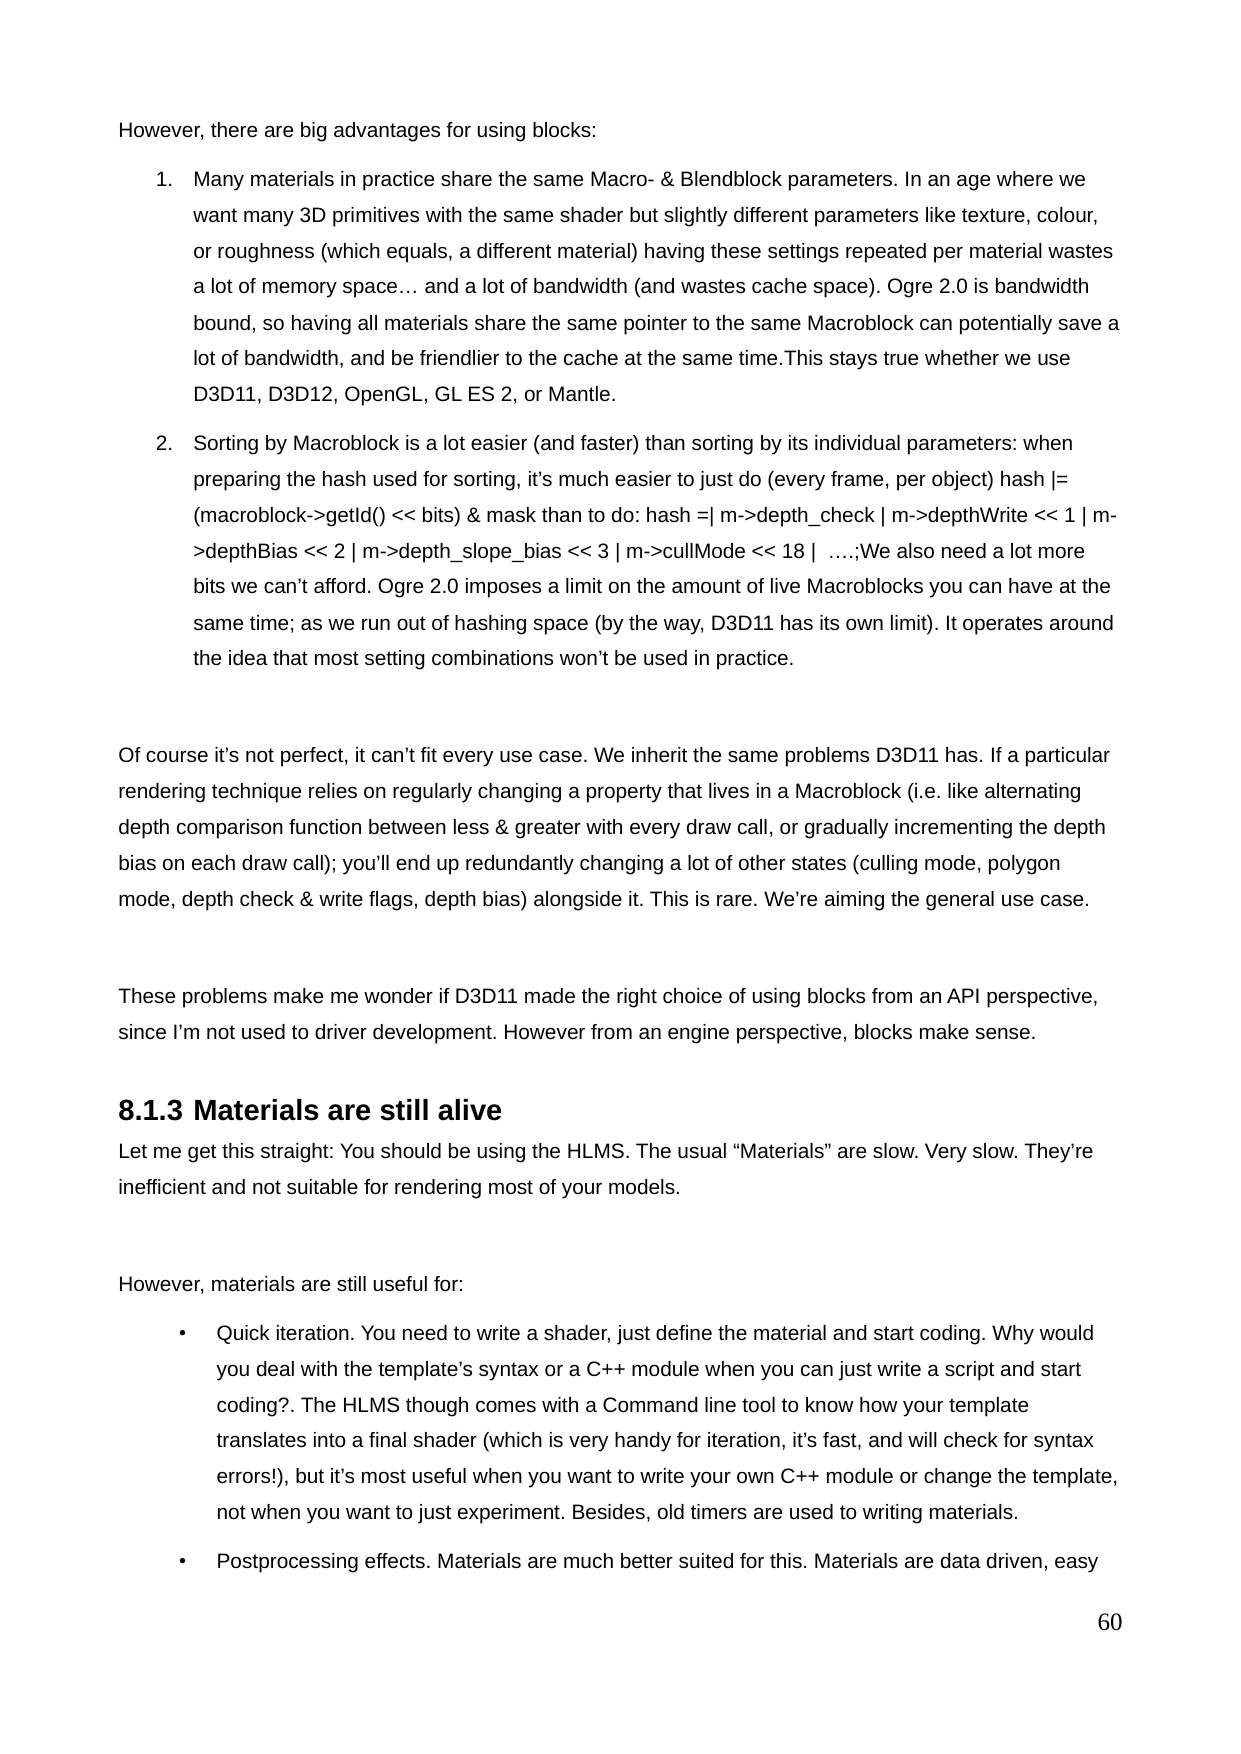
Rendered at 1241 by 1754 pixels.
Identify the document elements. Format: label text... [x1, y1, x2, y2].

list Postprocessing effects. Materials are much better suited for this. Materials are data driven, easy [179, 1549, 1122, 1573]
text However, there are big advantages for using blocks: [118, 118, 1122, 142]
list Many materials in practice share the same Macro- & Blendblock parameters. In an age where we want many 3D primitives with the same shader but slightly different parameters like texture, colour, or roughness (which equals, a different material) having these settings repeated per material wastes a lot of memory space… and a lot of bandwidth (and wastes cache space). Ogre 2.0 is bandwidth bound, so having all materials share the same pointer to the same Macroblock can potentially save a lot of bandwidth, and be friendlier to the cache at the same time.This stays true whether we use D3D11, D3D12, OpenGL, GL ES 2, or Mantle. [156, 167, 1122, 406]
list Sorting by Macroblock is a lot easier (and faster) than sorting by its individual parameters: when preparing the hash used for sorting, it’s much easier to just do (every frame, per object) hash |= (macroblock->getId() << bits) & mask than to do: hash =| m->depth_check | m->depthWrite << 1 | m->depthBias << 2 | m->depth_slope_bias << 3 | m->cullMode << 18 | ….;We also need a lot more bits we can’t afford. Ogre 2.0 imposes a limit on the amount of live Macroblocks you can have at the same time; as we run out of hashing space (by the way, D3D11 has its own limit). It operates around the idea that most setting combinations won’t be used in practice. [156, 431, 1122, 670]
text Let me get this straight: You should be using the HLMS. The usual “Materials” are slow. Very slow. They’re inefficient and not suitable for rendering most of your models. [118, 1139, 1122, 1199]
text Of course it’s not perfect, it can’t fit every use case. We inherit the same problems D3D11 has. If a particular rendering technique relies on regularly changing a property that lives in a Macroblock (i.e. like alternating depth comparison function between less & greater with every draw call, or gradually incrementing the depth bias on each draw call); you’ll end up redundantly changing a lot of other states (culling mode, polygon mode, depth check & write flags, depth bias) alongside it. This is rare. We’re aiming the general use case. [118, 743, 1122, 911]
text These problems make me wonder if D3D11 made the right choice of using blocks from an API perspective, since I’m not used to driver development. However from an engine perspective, blocks make sense. [118, 984, 1122, 1044]
subtitle Materials are still alive [118, 1093, 1122, 1127]
list Quick iteration. You need to write a shader, just define the material and start coding. Why would you deal with the template’s syntax or a C++ module when you can just write a script and start coding?. The HLMS though comes with a Command line tool to know how your template translates into a final shader (which is very handy for iteration, it’s fast, and will check for syntax errors!), but it’s most useful when you want to write your own C++ module or change the template, not when you want to just experiment. Besides, old timers are used to writing materials. [179, 1320, 1122, 1524]
text However, materials are still useful for: [118, 1272, 1122, 1296]
